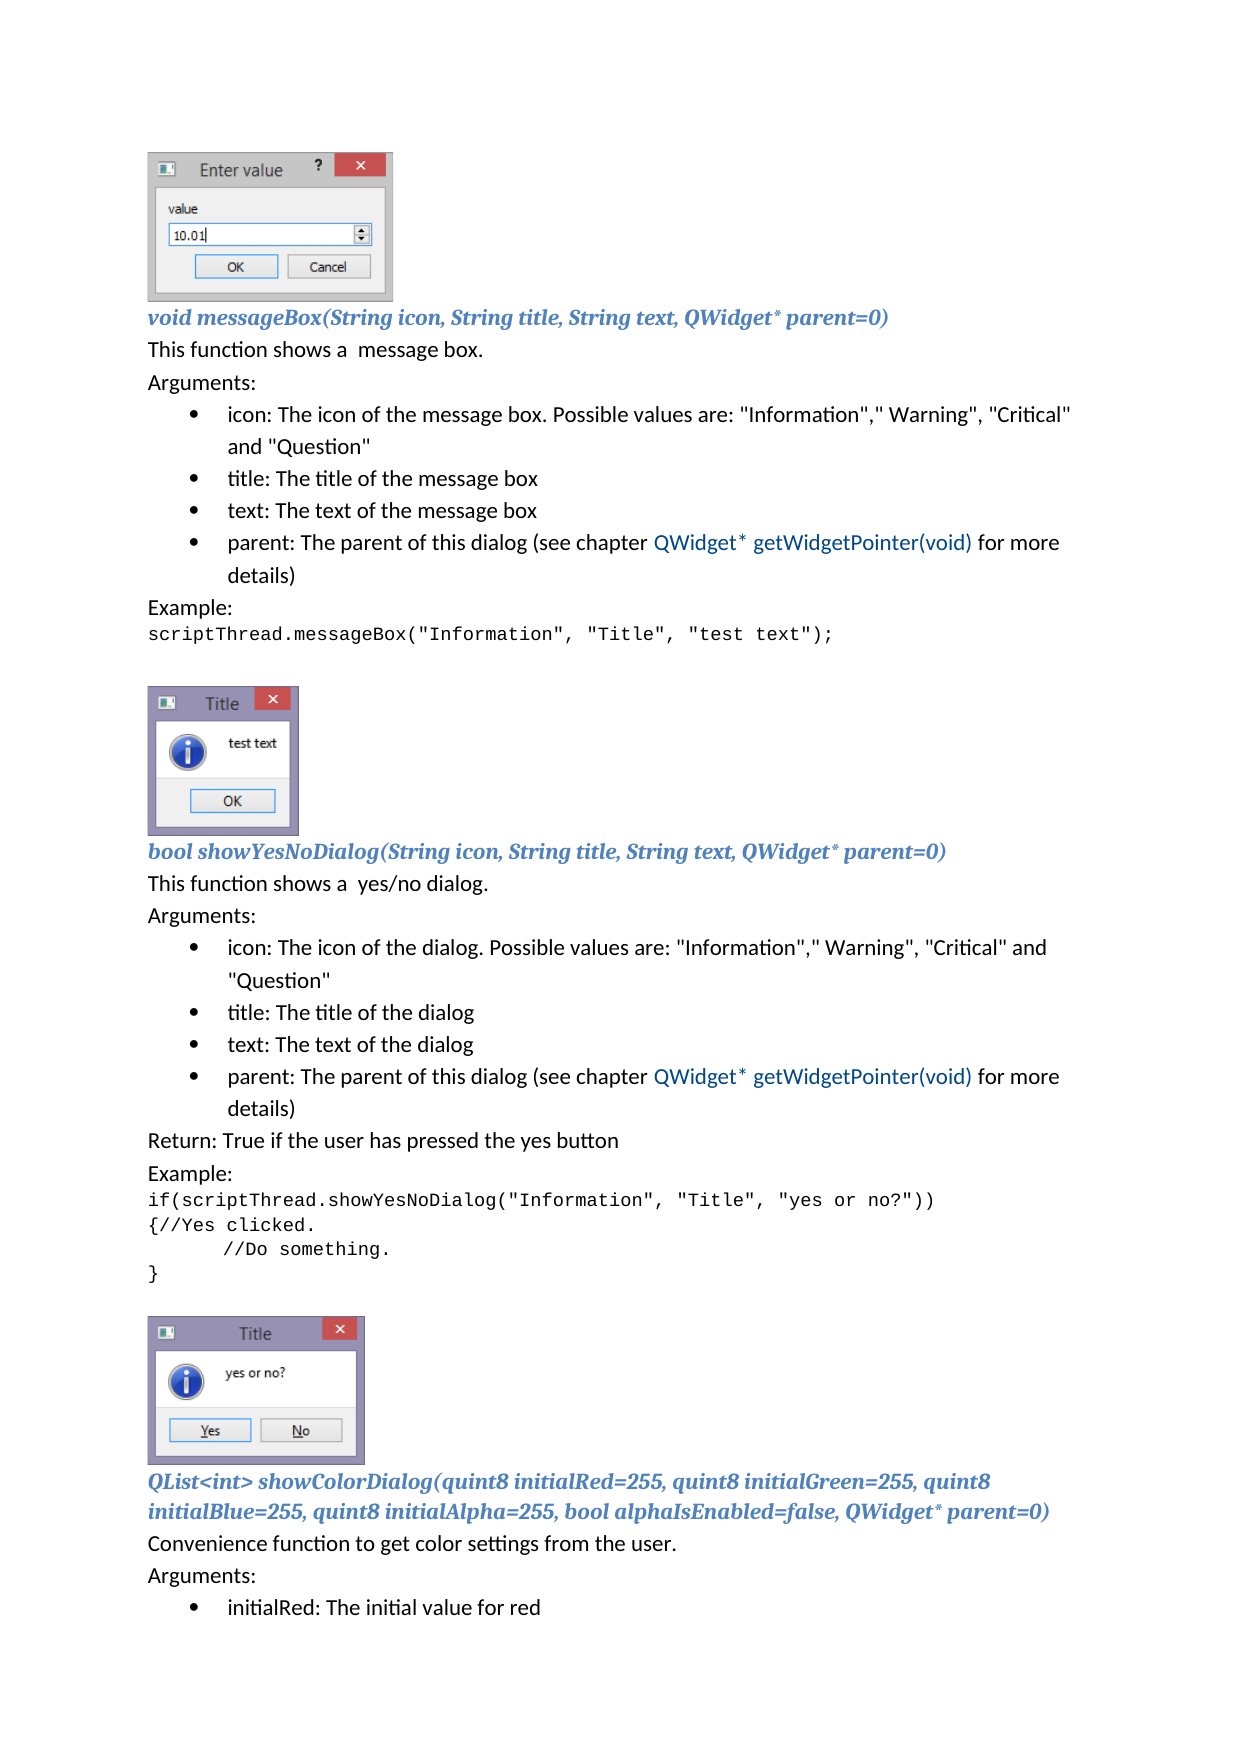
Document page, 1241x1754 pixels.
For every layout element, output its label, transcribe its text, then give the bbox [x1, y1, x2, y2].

picture [147, 152, 394, 302]
text Arguments: [148, 1561, 1093, 1589]
list initialRed: The initial value for red [190, 1593, 1093, 1622]
text {//Yes clicked. [148, 1215, 1093, 1237]
text Example: [148, 593, 1093, 621]
subtitle QList<int> showColorDialog(quint8 initialRed=255, quint8 initialGreen=255, quint8 initialBlue=255, quint8 initialAlpha=255, bool alphaIsEnabled=false, QWidget* parent=0) [148, 1291, 1093, 1525]
text Arguments: [148, 901, 1093, 929]
list title: The title of the message box [190, 464, 1093, 492]
picture [147, 686, 299, 836]
text //Do something. [148, 1240, 1093, 1261]
text } [148, 1264, 1093, 1285]
text if(scriptThread.showYesNoDialog("Information", "Title", "yes or no?")) [148, 1191, 1093, 1212]
list parent: The parent of this dialog (see chapter QWidget* getWidgetPointer(void) for more details) [190, 528, 1093, 589]
list parent: The parent of this dialog (see chapter QWidget* getWidgetPointer(void) for more details) [190, 1062, 1093, 1122]
list icon: The icon of the message box. Possible values are: "Information"," Warning", "Critical" and "Question" [190, 400, 1093, 460]
picture [147, 1316, 365, 1465]
list icon: The icon of the dialog. Possible values are: "Information"," Warning", "Critical" and "Question" [190, 933, 1093, 994]
list title: The title of the dialog [190, 998, 1093, 1026]
text Convenience function to get color settings from the user. [148, 1529, 1093, 1557]
subtitle void messageBox(String icon, String title, String text, QWidget* parent=0) [148, 302, 1093, 332]
list Return: True if the user has pressed the yes button [148, 1127, 1093, 1155]
text This function shows a yes/no dialog. [148, 869, 1093, 897]
text Arguments: [148, 368, 1093, 396]
text Example: [148, 1159, 1093, 1187]
text scriptThread.messageBox("Information", "Title", "test text"); [148, 625, 1093, 646]
subtitle bool showYesNoDialog(String icon, String title, String text, QWidget* parent=0) [148, 836, 1093, 865]
list text: The text of the message box [190, 496, 1093, 524]
list text: The text of the dialog [190, 1030, 1093, 1058]
text This function shows a message box. [148, 335, 1093, 363]
